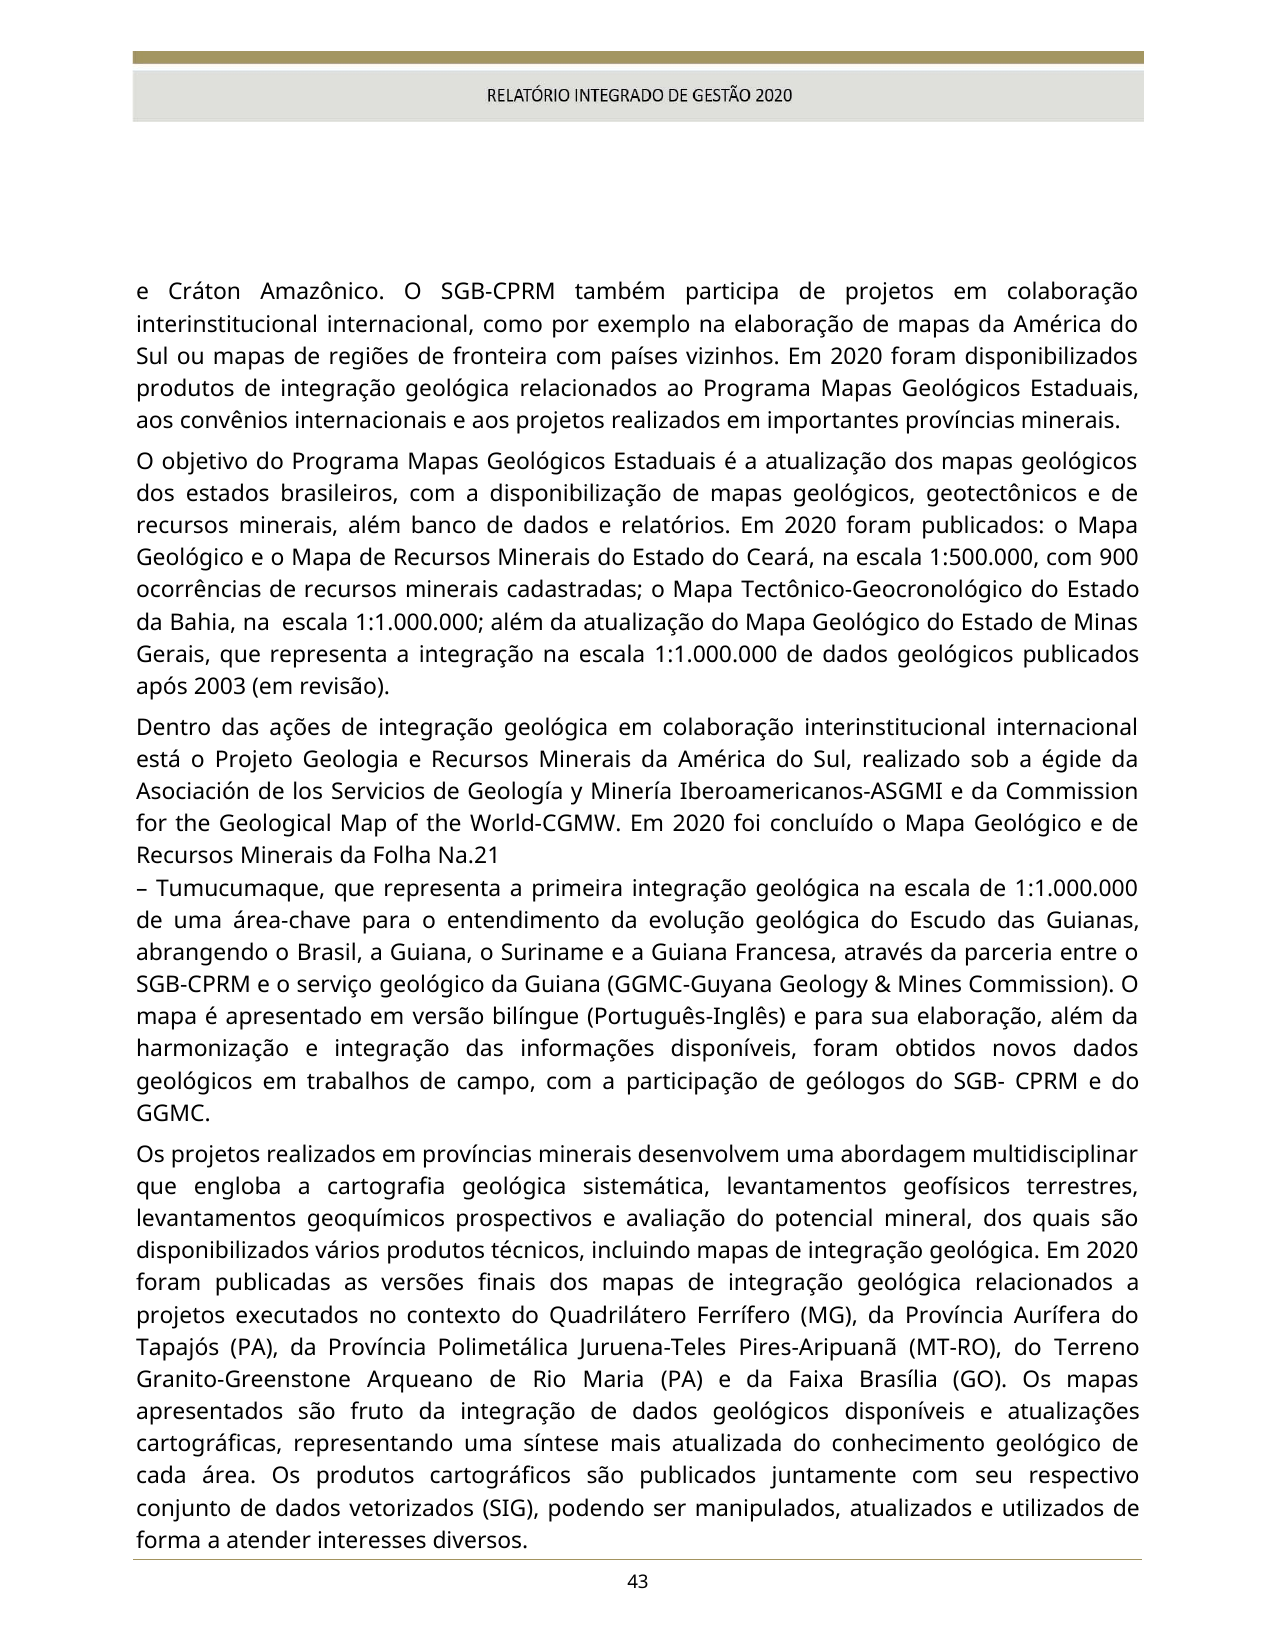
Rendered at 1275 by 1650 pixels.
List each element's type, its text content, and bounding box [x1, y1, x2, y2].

text e Cráton Amazônico. O SGB-CPRM também participa de projetos em colaboração interinstitucional internacional, como por exemplo na elaboração de mapas da América do Sul ou mapas de regiões de fronteira com países vizinhos. Em 2020 foram disponibilizados produtos de integração geológica relacionados ao Programa Mapas Geológicos Estaduais, aos convênios internacionais e aos projetos realizados em importantes províncias minerais. [136, 275, 1139, 435]
text Dentro das ações de integração geológica em colaboração interinstitucional internacional está o Projeto Geologia e Recursos Minerais da América do Sul, realizado sob a égide da Asociación de los Servicios de Geología y Minería Iberoamericanos-ASGMI e da Commission for the Geological Map of the World-CGMW. Em 2020 foi concluído o Mapa Geológico e de Recursos Minerais da Folha Na.21 [136, 711, 1139, 871]
text O objetivo do Programa Mapas Geológicos Estaduais é a atualização dos mapas geológicos dos estados brasileiros, com a disponibilização de mapas geológicos, geotectônicos e de recursos minerais, além banco de dados e relatórios. Em 2020 foram publicados: o Mapa Geológico e o Mapa de Recursos Minerais do Estado do Ceará, na escala 1:500.000, com 900 ocorrências de recursos minerais cadastradas; o Mapa Tectônico-Geocronológico do Estado da Bahia, na escala 1:1.000.000; além da atualização do Mapa Geológico do Estado de Minas Gerais, que representa a integração na escala 1:1.000.000 de dados geológicos publicados após 2003 (em revisão). [136, 444, 1139, 701]
text – Tumucumaque, que representa a primeira integração geológica na escala de 1:1.000.000 de uma área-chave para o entendimento da evolução geológica do Escudo das Guianas, abrangendo o Brasil, a Guiana, o Suriname e a Guiana Francesa, através da parceria entre o SGB-CPRM e o serviço geológico da Guiana (GGMC-Guyana Geology & Mines Commission). O mapa é apresentado em versão bilíngue (Português-Inglês) e para sua elaboração, além da harmonização e integração das informações disponíveis, foram obtidos novos dados geológicos em trabalhos de campo, com a participação de geólogos do SGB- CPRM e do GGMC. [136, 871, 1139, 1128]
text Os projetos realizados em províncias minerais desenvolvem uma abordagem multidisciplinar que engloba a cartografia geológica sistemática, levantamentos geofísicos terrestres, levantamentos geoquímicos prospectivos e avaliação do potencial mineral, dos quais são disponibilizados vários produtos técnicos, incluindo mapas de integração geológica. Em 2020 foram publicadas as versões finais dos mapas de integração geológica relacionados a projetos executados no contexto do Quadrilátero Ferrífero (MG), da Província Aurífera do Tapajós (PA), da Província Polimetálica Juruena-Teles Pires-Aripuanã (MT-RO), do Terreno Granito-Greenstone Arqueano de Rio Maria (PA) e da Faixa Brasília (GO). Os mapas apresentados são fruto da integração de dados geológicos disponíveis e atualizações cartográficas, representando uma síntese mais atualizada do conhecimento geológico de cada área. Os produtos cartográficos são publicados juntamente com seu respectivo conjunto de dados vetorizados (SIG), podendo ser manipulados, atualizados e utilizados de forma a atender interesses diversos. [136, 1138, 1139, 1555]
